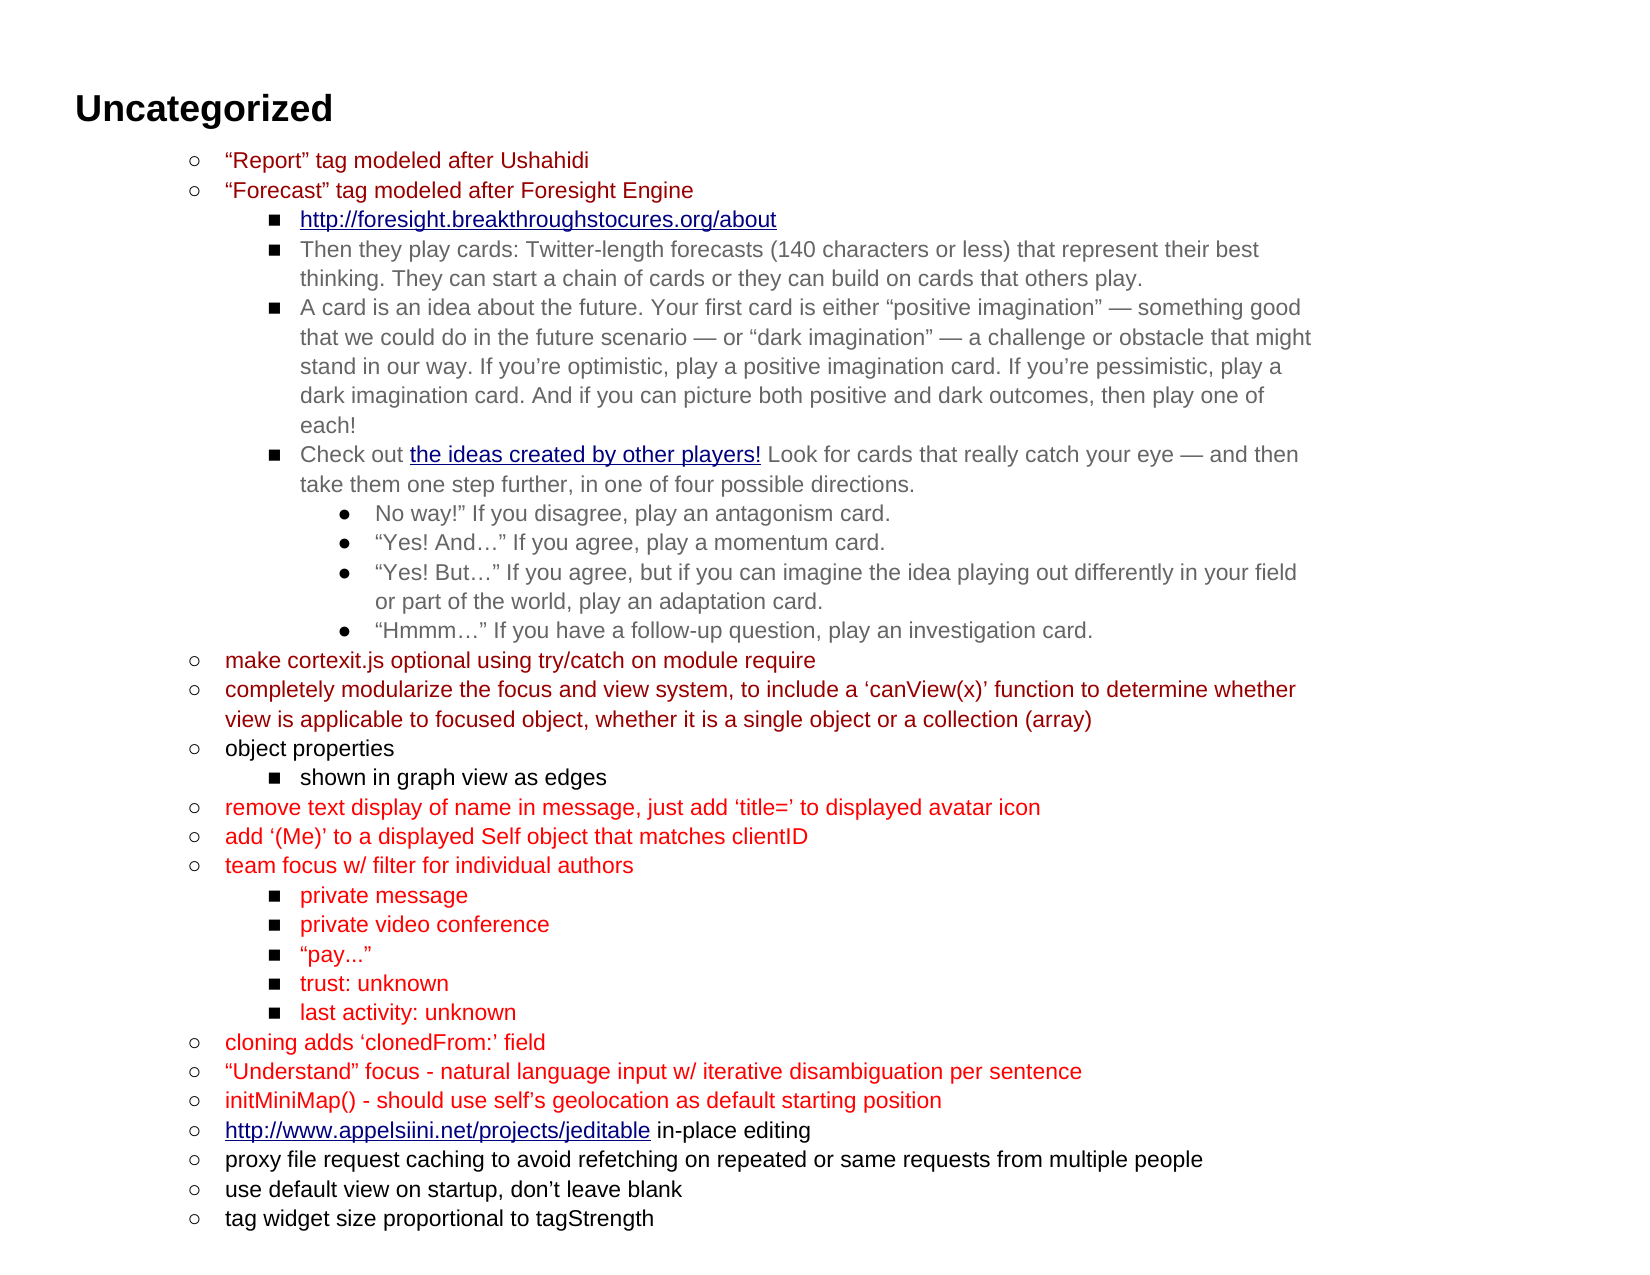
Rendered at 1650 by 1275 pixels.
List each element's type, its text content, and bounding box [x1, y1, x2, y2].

list use default view on startup, don’t leave blank [187, 1176, 1312, 1202]
subtitle Uncategorized [75, 87, 1312, 129]
list team focus w/ filter for individual authors [187, 853, 1312, 879]
list completely modularize the focus and view system, to include a ‘canView(x)’ function to determine whether view is applicable to focused object, whether it is a single object or a collection (array) [187, 677, 1312, 732]
list http://foresight.breakthroughstocures.org/about [75, 207, 1312, 232]
list object properties [187, 736, 1312, 761]
list Check out the ideas created by other players! Look for cards that really catch your eye — and then take them one step further, in one of four possible directions. [75, 442, 1312, 497]
list “Yes! And…” If you agree, play a momentum card. [337, 530, 1312, 556]
list No way!” If you disagree, play an antagonism card. [337, 501, 1312, 526]
list remove text display of name in message, just add ‘title=’ to displayed avatar icon [187, 794, 1312, 820]
list private video conference [75, 912, 1312, 937]
list “Hmmm…” If you have a follow-up question, play an investigation card. [337, 618, 1312, 644]
list tag widget size proportional to tagStrength [187, 1206, 1312, 1231]
list cloning adds ‘clonedFrom:’ field [187, 1029, 1312, 1055]
list private message [75, 882, 1312, 908]
list add ‘(Me)’ to a displayed Self object that matches clientID [187, 824, 1312, 849]
list initMiniMap() - should use self’s geolocation as default starting position [187, 1088, 1312, 1114]
list http://www.appelsiini.net/projects/jeditable in-place editing [187, 1117, 1312, 1143]
list last activity: unknown [75, 1000, 1312, 1026]
list make cortexit.js optional using try/catch on module require [187, 647, 1312, 673]
list shown in graph view as edges [75, 765, 1312, 791]
list A card is an idea about the future. Your first card is either “positive imagination” — something good that we could do in the future scenario — or “dark imagination” — a challenge or obstacle that might stand in our way. If you’re optimistic, play a positive imagination card. If you’re pessimistic, play a dark imagination card. And if you can picture both positive and dark outcomes, then play one of each! [75, 295, 1312, 438]
list trust: unknown [75, 971, 1312, 996]
list “Yes! But…” If you agree, but if you can imagine the idea playing out differently in your field or part of the world, play an adaptation card. [337, 559, 1312, 614]
list Then they play cards: Twitter-length forecasts (140 characters or less) that represent their best thinking. They can start a chain of cards or they can build on cards that others play. [75, 236, 1312, 291]
list “pay...” [75, 941, 1312, 967]
list proxy file request caching to avoid refetching on repeated or same requests from multiple people [187, 1147, 1312, 1172]
list “Forecast” tag modeled after Foresight Engine [187, 177, 1312, 203]
list “Understand” focus - natural language input w/ iterative disambiguation per sentence [187, 1059, 1312, 1084]
list “Report” tag modeled after Ushahidi [187, 148, 1312, 174]
